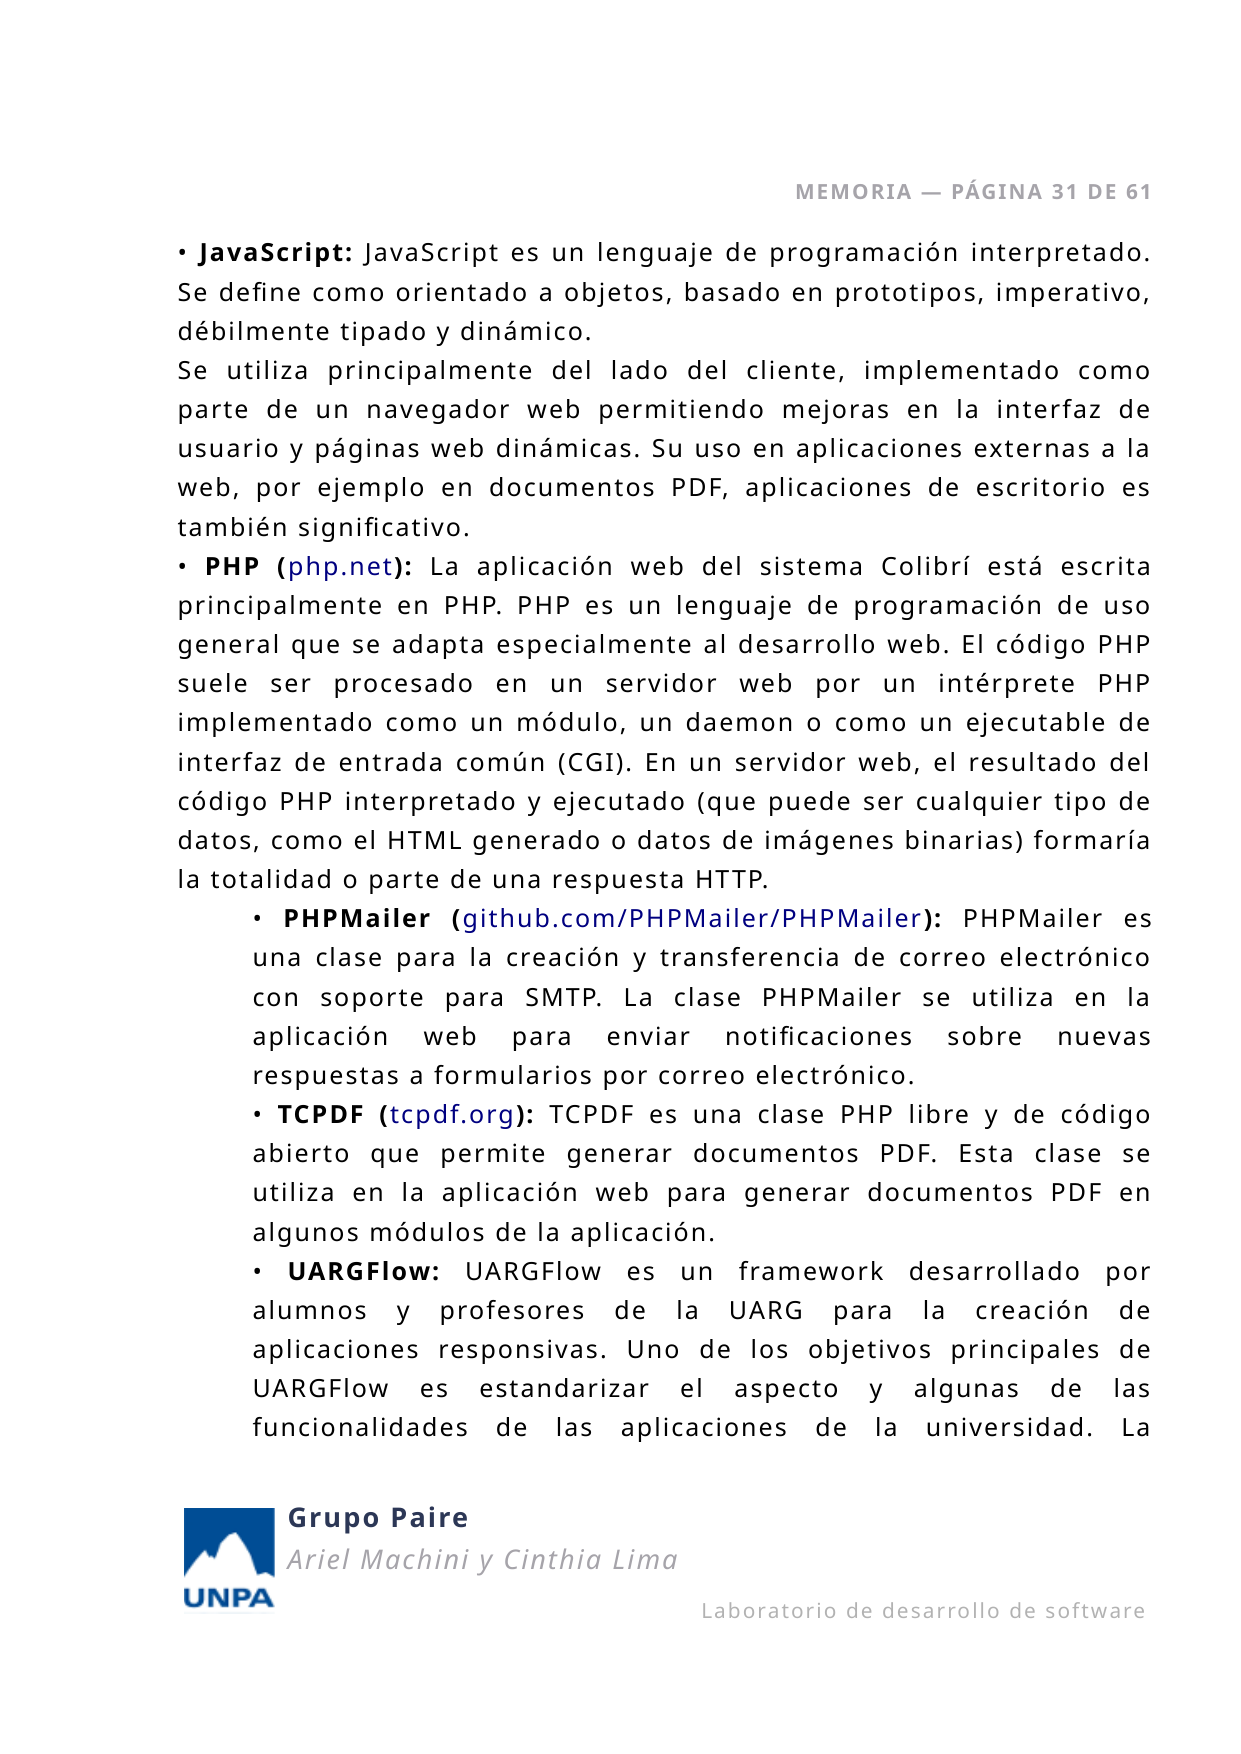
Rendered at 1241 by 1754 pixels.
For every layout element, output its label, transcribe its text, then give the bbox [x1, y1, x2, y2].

text • UARGFlow: UARGFlow es un framework desarrollado por alumnos y profesores de la UARG para la creación de aplicaciones responsivas. Uno de los objetivos principales de UARGFlow es estandarizar el aspecto y algunas de las funcionalidades de las aplicaciones de la universidad. La [252, 1253, 1152, 1444]
text • JavaScript: JavaScript es un lenguaje de programación interpretado. Se define como orientado a objetos, basado en prototipos, imperativo, débilmente tipado y dinámico. [177, 235, 1152, 347]
text • PHP (php.net): La aplicación web del sistema Colibrí está escrita principalmente en PHP. PHP es un lenguaje de programación de uso general que se adapta especialmente al desarrollo web. El código PHP suele ser procesado en un servidor web por un intérprete PHP implementado como un módulo, un daemon o como un ejecutable de interfaz de entrada común (CGI). En un servidor web, el resultado del código PHP interpretado y ejecutado (que puede ser cualquier tipo de datos, como el HTML generado o datos de imágenes binarias) formaría la totalidad o parte de una respuesta HTTP. [177, 548, 1152, 896]
text • TCPDF (tcpdf.org): TCPDF es una clase PHP libre y de código abierto que permite generar documentos PDF. Esta clase se utiliza en la aplicación web para generar documentos PDF en algunos módulos de la aplicación. [252, 1097, 1152, 1248]
text Se utiliza principalmente del lado del cliente, implementado como parte de un navegador web permitiendo mejoras en la interfaz de usuario y páginas web dinámicas. Su uso en aplicaciones externas a la web, por ejemplo en documentos PDF, aplicaciones de escritorio es también significativo. [177, 353, 1152, 543]
picture [184, 1508, 275, 1614]
text • PHPMailer (github.com/PHPMailer/PHPMailer): PHPMailer es una clase para la creación y transferencia de correo electrónico con soporte para SMTP. La clase PHPMailer se utiliza en la aplicación web para enviar notificaciones sobre nuevas respuestas a formularios por correo electrónico. [252, 901, 1152, 1092]
